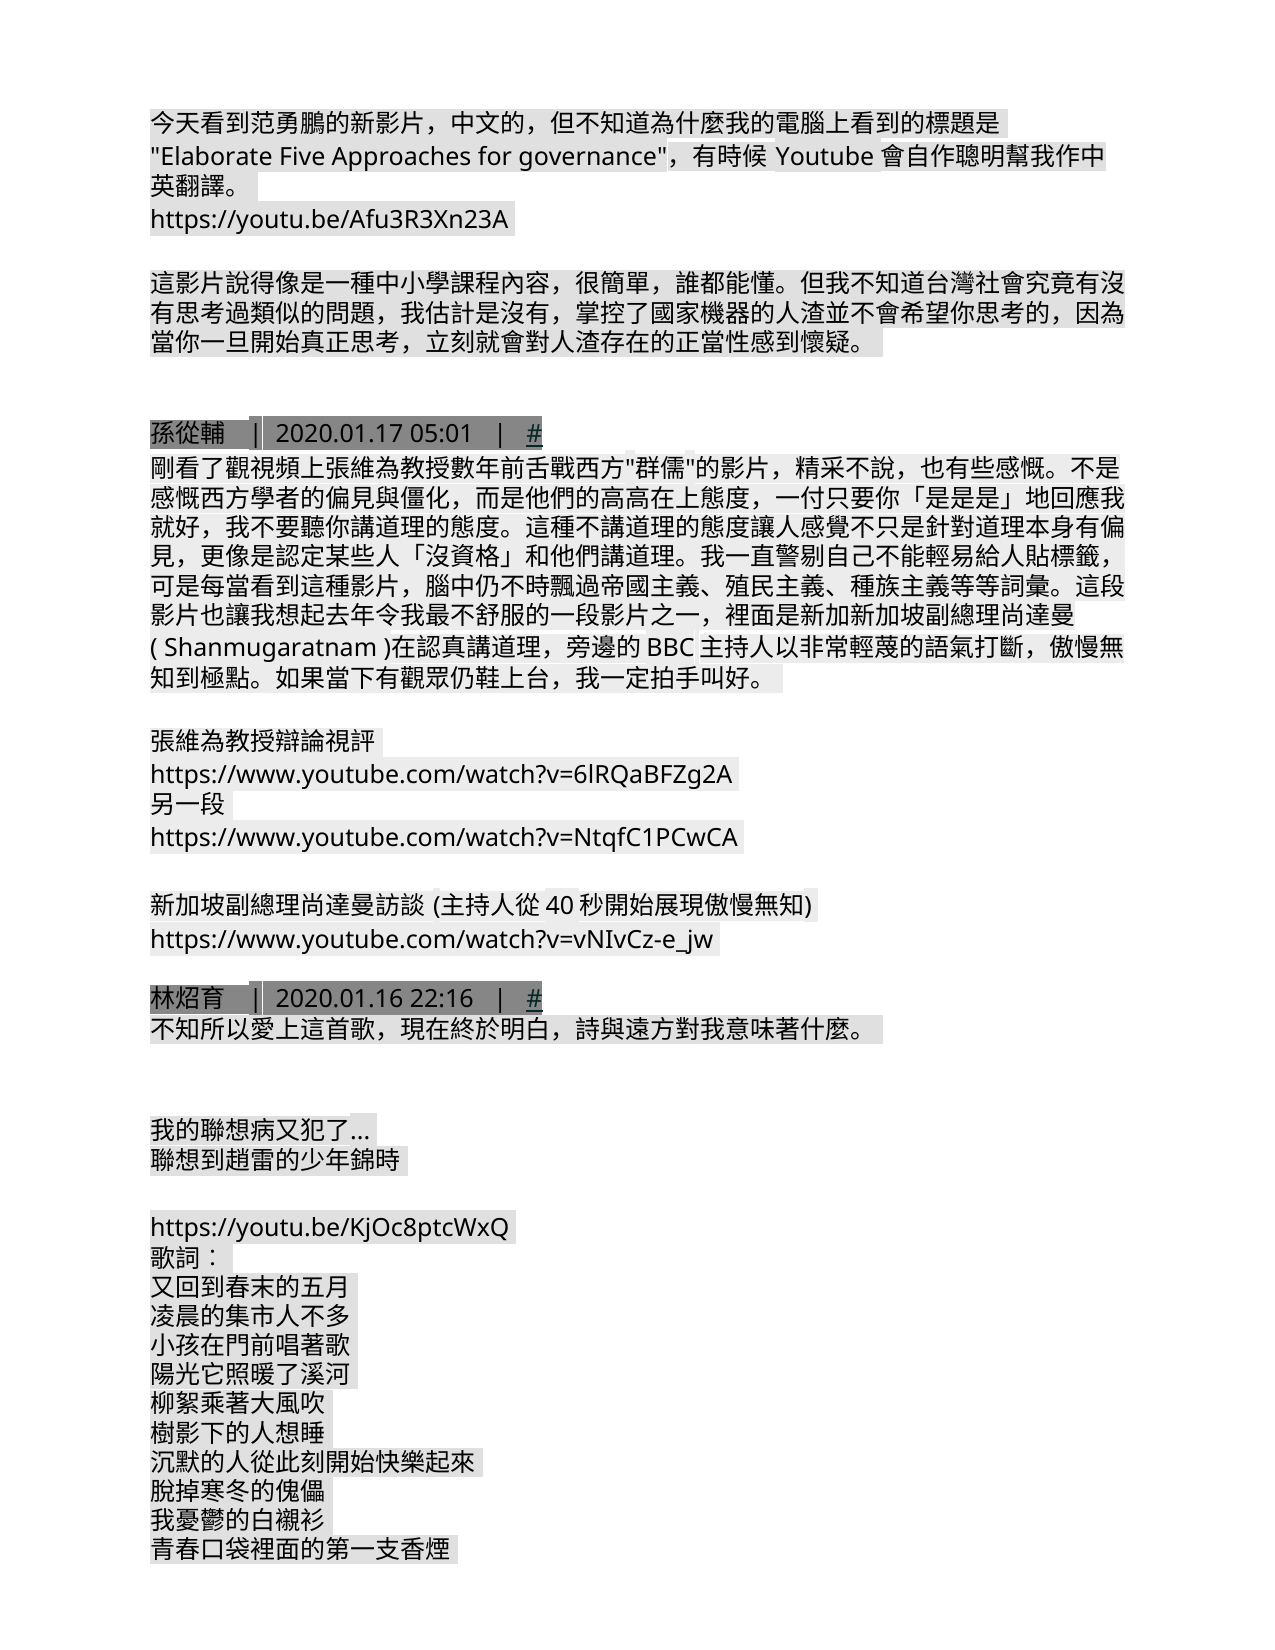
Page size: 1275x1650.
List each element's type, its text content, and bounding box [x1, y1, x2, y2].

text 剛看了觀視頻上張維為教授數年前舌戰西方"群儒"的影片，精采不說，也有些感慨。不是感慨西方學者的偏見與僵化，而是他們的高高在上態度，一付只要你「是是是」地回應我就好，我不要聽你講道理的態度。這種不講道理的態度讓人感覺不只是針對道理本身有偏見，更像是認定某些人「沒資格」和他們講道理。我一直警剔自己不能輕易給人貼標籤，可是每當看到這種影片，腦中仍不時飄過帝國主義、殖民主義、種族主義等等詞彙。這段影片也讓我想起去年令我最不舒服的一段影片之一，裡面是新加新加坡副總理尚達曼( Shanmugaratnam )在認真講道理，旁邊的BBC主持人以非常輕蔑的語氣打斷，傲慢無知到極點。如果當下有觀眾仍鞋上台，我一定拍手叫好。 張維為教授辯論視評 https://www.youtube.com/watch?v=6lRQaBFZg2A 另一段 https://www.youtube.com/watch?v=NtqfC1PCwCA 新加坡副總理尚達曼訪談 (主持人從40秒開始展現傲慢無知) https://www.youtube.com/watch?v=vNIvCz-e_jw [150, 450, 1125, 956]
text 不知所以愛上這首歌，現在終於明白，詩與遠方對我意味著什麼。 我的聯想病又犯了... 聯想到趙雷的少年錦時 https://youtu.be/KjOc8ptcWxQ 歌詞︰ 又回到春末的五月 凌晨的集市人不多 小孩在門前唱著歌 陽光它照暖了溪河 柳絮乘著大風吹 樹影下的人想睡 沉默的人從此刻開始快樂起來 脫掉寒冬的傀儡 我憂鬱的白襯衫 青春口袋裡面的第一支香煙 [150, 1015, 1125, 1564]
text 孫從輔 | 2020.01.17 05:01 | # [150, 416, 1125, 450]
text 今天看到范勇鵬的新影片，中文的，但不知道為什麼我的電腦上看到的標題是 "Elaborate Five Approaches for governance"，有時候 Youtube 會自作聰明幫我作中英翻譯。 https://youtu.be/Afu3R3Xn23A 這影片說得像是一種中小學課程內容，很簡單，誰都能懂。但我不知道台灣社會究竟有沒有思考過類似的問題，我估計是沒有，掌控了國家機器的人渣並不會希望你思考的，因為當你一旦開始真正思考，立刻就會對人渣存在的正當性感到懷疑。 [150, 75, 1125, 391]
text 林炤育 | 2020.01.16 22:16 | # [150, 981, 1125, 1015]
